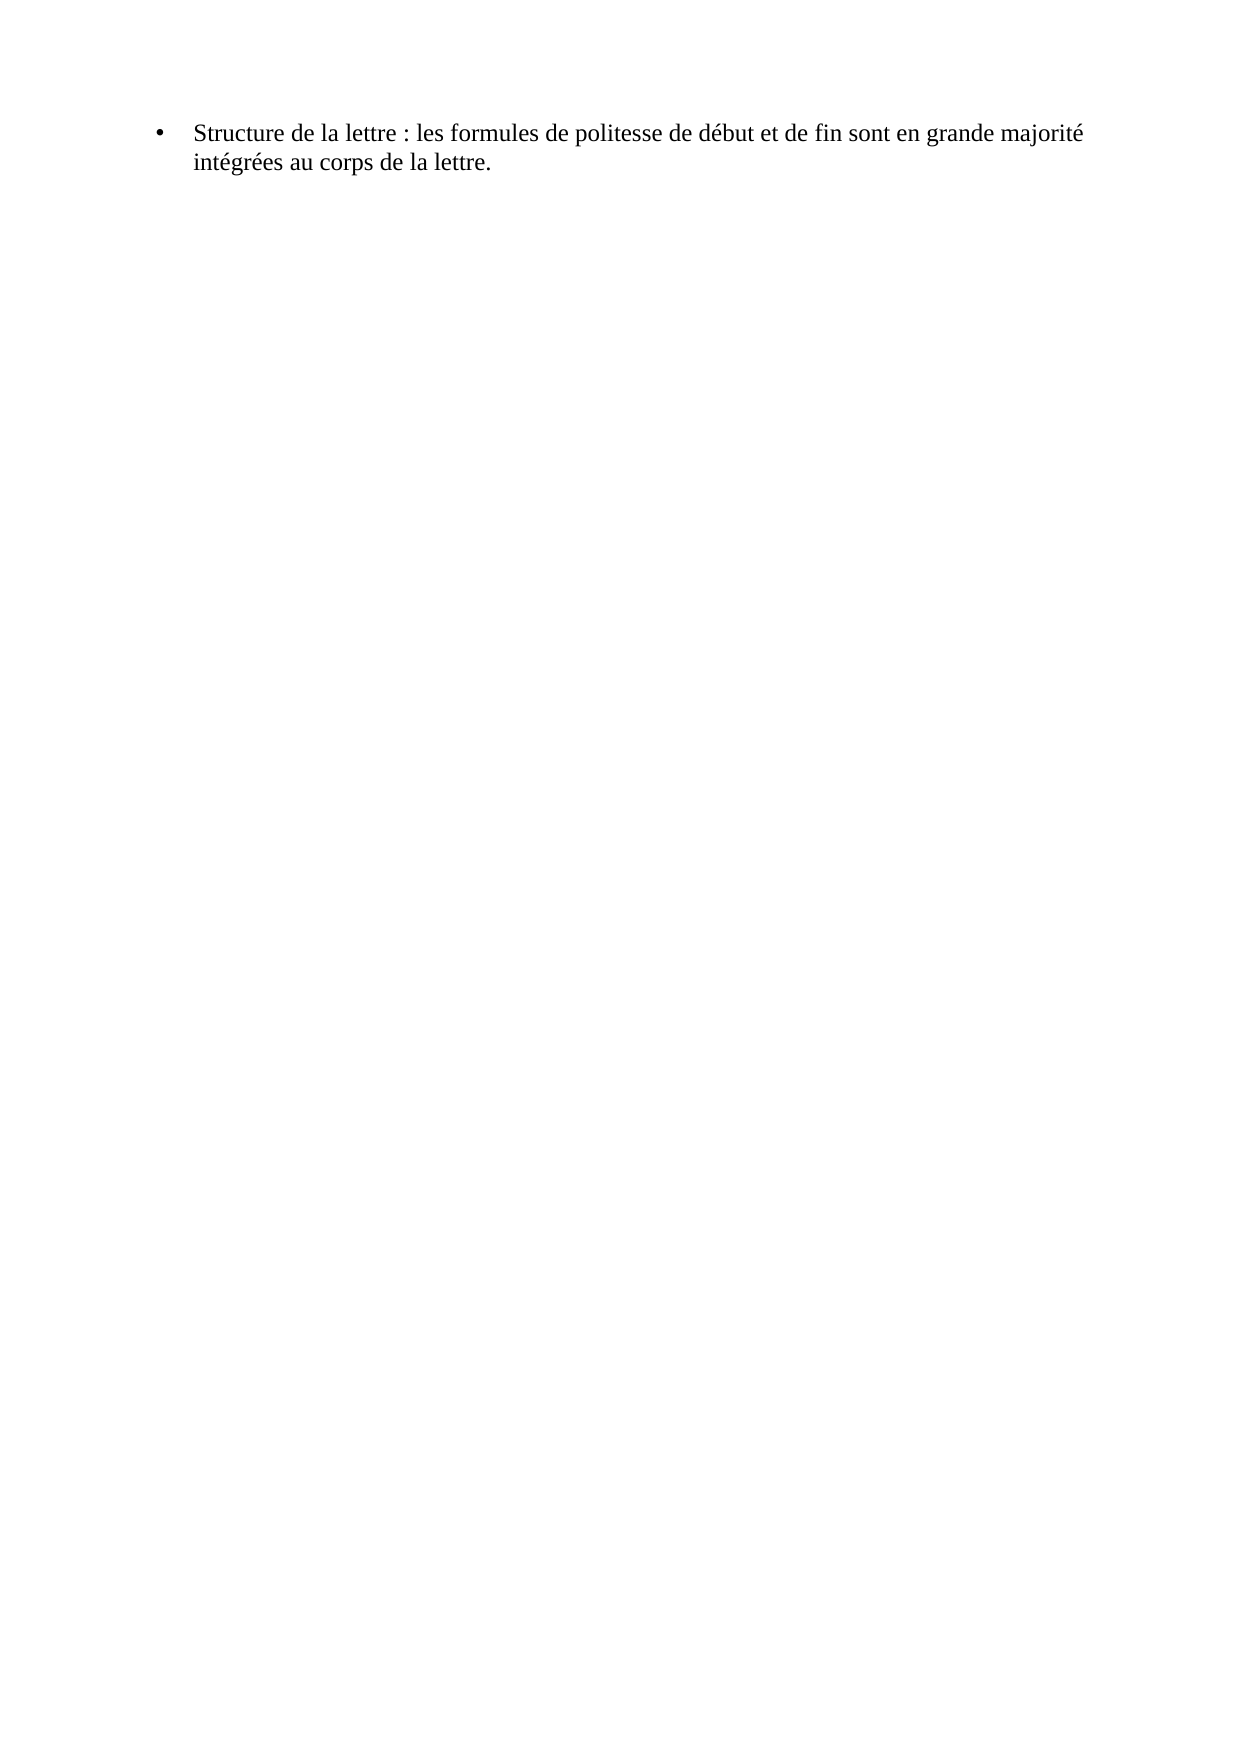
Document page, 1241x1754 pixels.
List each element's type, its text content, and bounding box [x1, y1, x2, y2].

list Structure de la lettre : les formules de politesse de début et de fin sont en grande majorité intégrées au corps de la lettre. [156, 118, 1122, 176]
